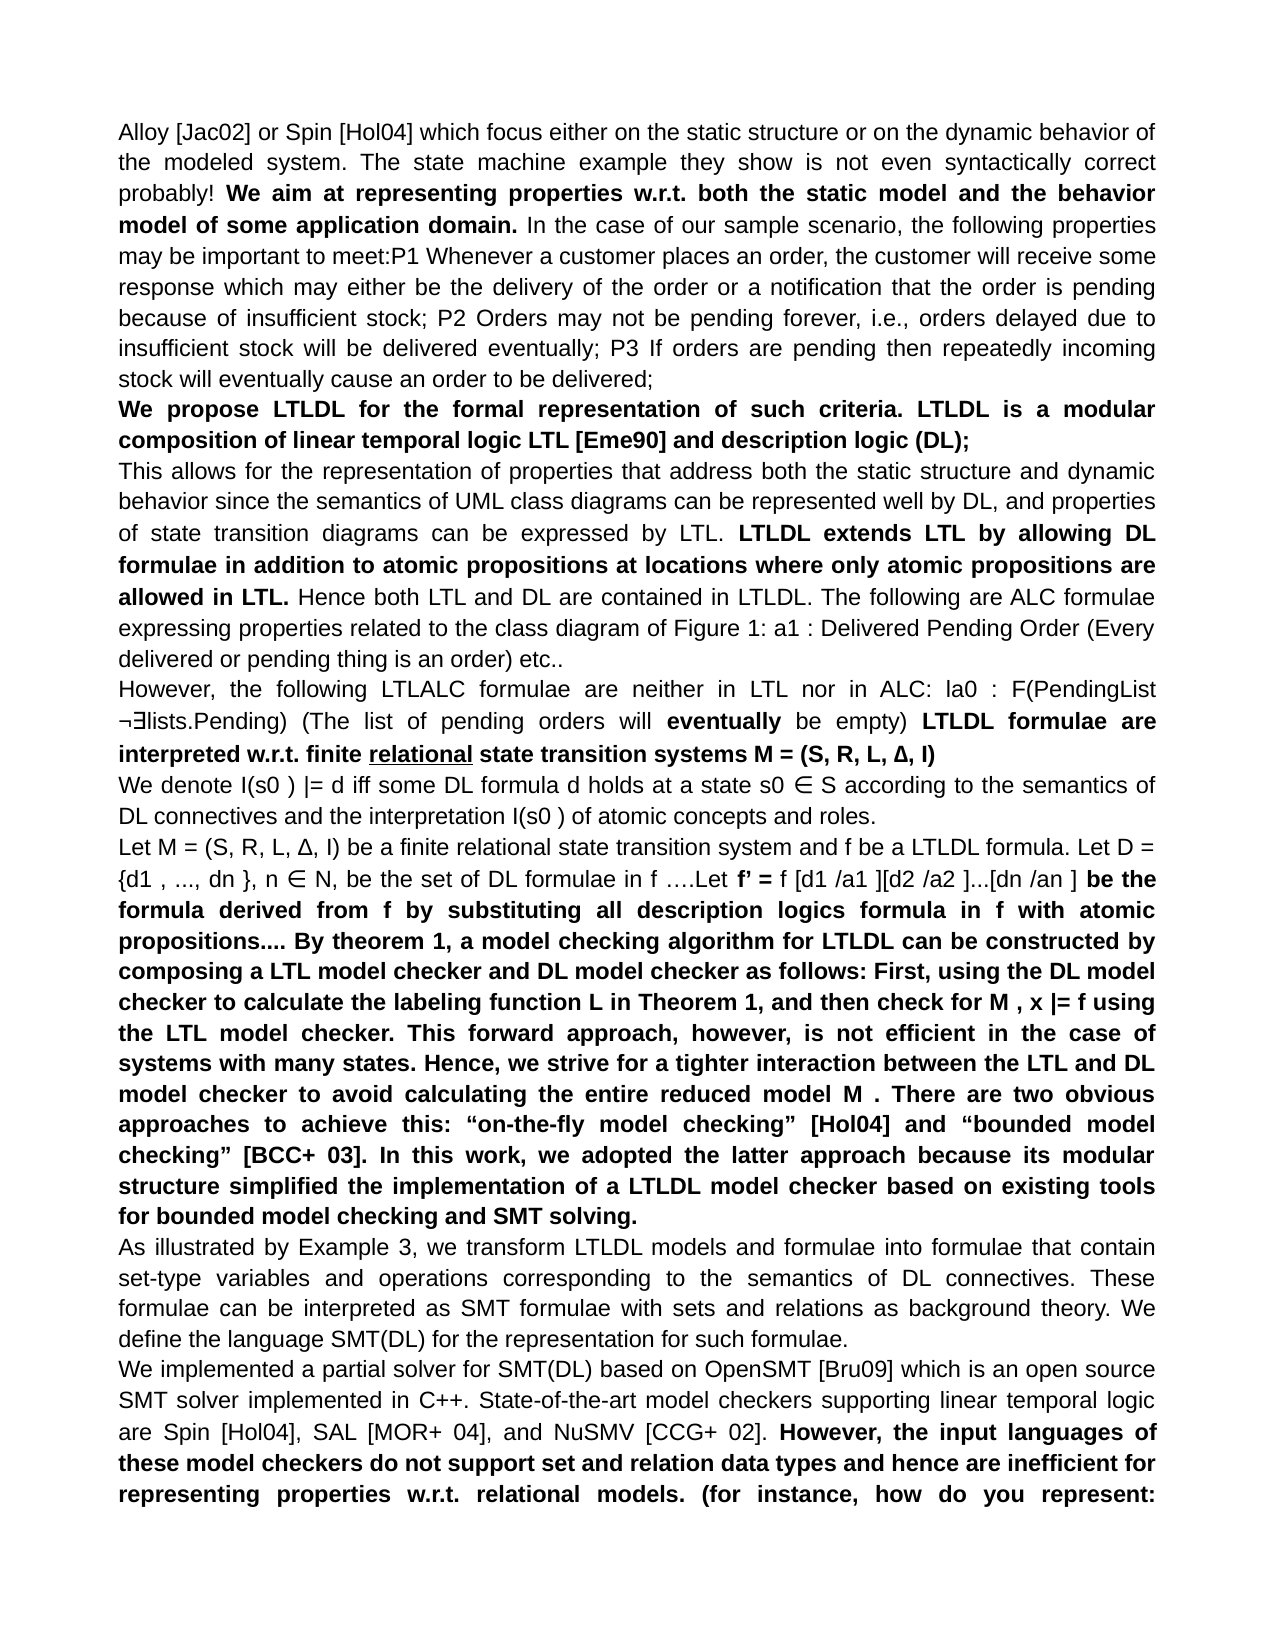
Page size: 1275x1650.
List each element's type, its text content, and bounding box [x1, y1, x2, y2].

text As illustrated by Example 3, we transform LTLDL models and formulae into formulae that contain set-type variables and operations corresponding to the semantics of DL connectives. These formulae can be interpreted as SMT formulae with sets and relations as background theory. We define the language SMT(DL) for the representation for such formulae. [118, 1233, 1157, 1352]
text Let M = (S, R, L, ∆, I) be a finite relational state transition system and f be a LTLDL formula. Let D = {d1 , ..., dn }, n ∈ N, be the set of DL formulae in f ….Let f’ = f [d1 /a1 ][d2 /a2 ]...[dn /an ] be the formula derived from f by substituting all description logics formula in f with atomic propositions.... By theorem 1, a model checking algorithm for LTLDL can be constructed by composing a LTL model checker and DL model checker as follows: First, using the DL model checker to calculate the labeling function L in Theorem 1, and then check for M , x |= f using the LTL model checker. This forward approach, however, is not efficient in the case of systems with many states. Hence, we strive for a tighter interaction between the LTL and DL model checker to avoid calculating the entire reduced model M . There are two obvious approaches to achieve this: “on-the-fly model checking” [Hol04] and “bounded model checking” [BCC+ 03]. In this work, we adopted the latter approach because its modular structure simplified the implementation of a LTLDL model checker based on existing tools for bounded model checking and SMT solving. [118, 833, 1157, 1229]
text We implemented a partial solver for SMT(DL) based on OpenSMT [Bru09] which is an open source SMT solver implemented in C++. State-of-the-art model checkers supporting linear temporal logic are Spin [Hol04], SAL [MOR+ 04], and NuSMV [CCG+ 02]. However, the input languages of these model checkers do not support set and relation data types and hence are inefficient for representing properties w.r.t. relational models. (for instance, how do you represent: [118, 1356, 1157, 1507]
text This allows for the representation of properties that address both the static structure and dynamic behavior since the semantics of UML class diagrams can be represented well by DL, and properties of state transition diagrams can be expressed by LTL. LTLDL extends LTL by allowing DL formulae in addition to atomic propositions at locations where only atomic propositions are allowed in LTL. Hence both LTL and DL are contained in LTLDL. The following are ALC formulae expressing properties related to the class diagram of Figure 1: a1 : Delivered Pending Order (Every delivered or pending thing is an order) etc.. [118, 457, 1157, 672]
text We denote I(s0 ) |= d iff some DL formula d holds at a state s0 ∈ S according to the semantics of DL connectives and the interpretation I(s0 ) of atomic concepts and roles. [118, 772, 1157, 829]
text Alloy [Jac02] or Spin [Hol04] which focus either on the static structure or on the dynamic behavior of the modeled system. The state machine example they show is not even syntactically correct probably! We aim at representing properties w.r.t. both the static model and the behavior model of some application domain. In the case of our sample scenario, the following properties may be important to meet:P1 Whenever a customer places an order, the customer will receive some response which may either be the delivery of the order or a notification that the order is pending because of insufficient stock; P2 Orders may not be pending forever, i.e., orders delayed due to insufficient stock will be delivered eventually; P3 If orders are pending then repeatedly incoming stock will eventually cause an order to be delivered; [118, 118, 1157, 392]
text We propose LTLDL for the formal representation of such criteria. LTLDL is a modular composition of linear temporal logic LTL [Eme90] and description logic (DL); [118, 396, 1157, 453]
text However, the following LTLALC formulae are neither in LTL nor in ALC: la0 : F(PendingList ¬∃lists.Pending) (The list of pending orders will eventually be empty) LTLDL formulae are interpreted w.r.t. finite relational state transition systems M = (S, R, L, ∆, I) [118, 676, 1157, 768]
